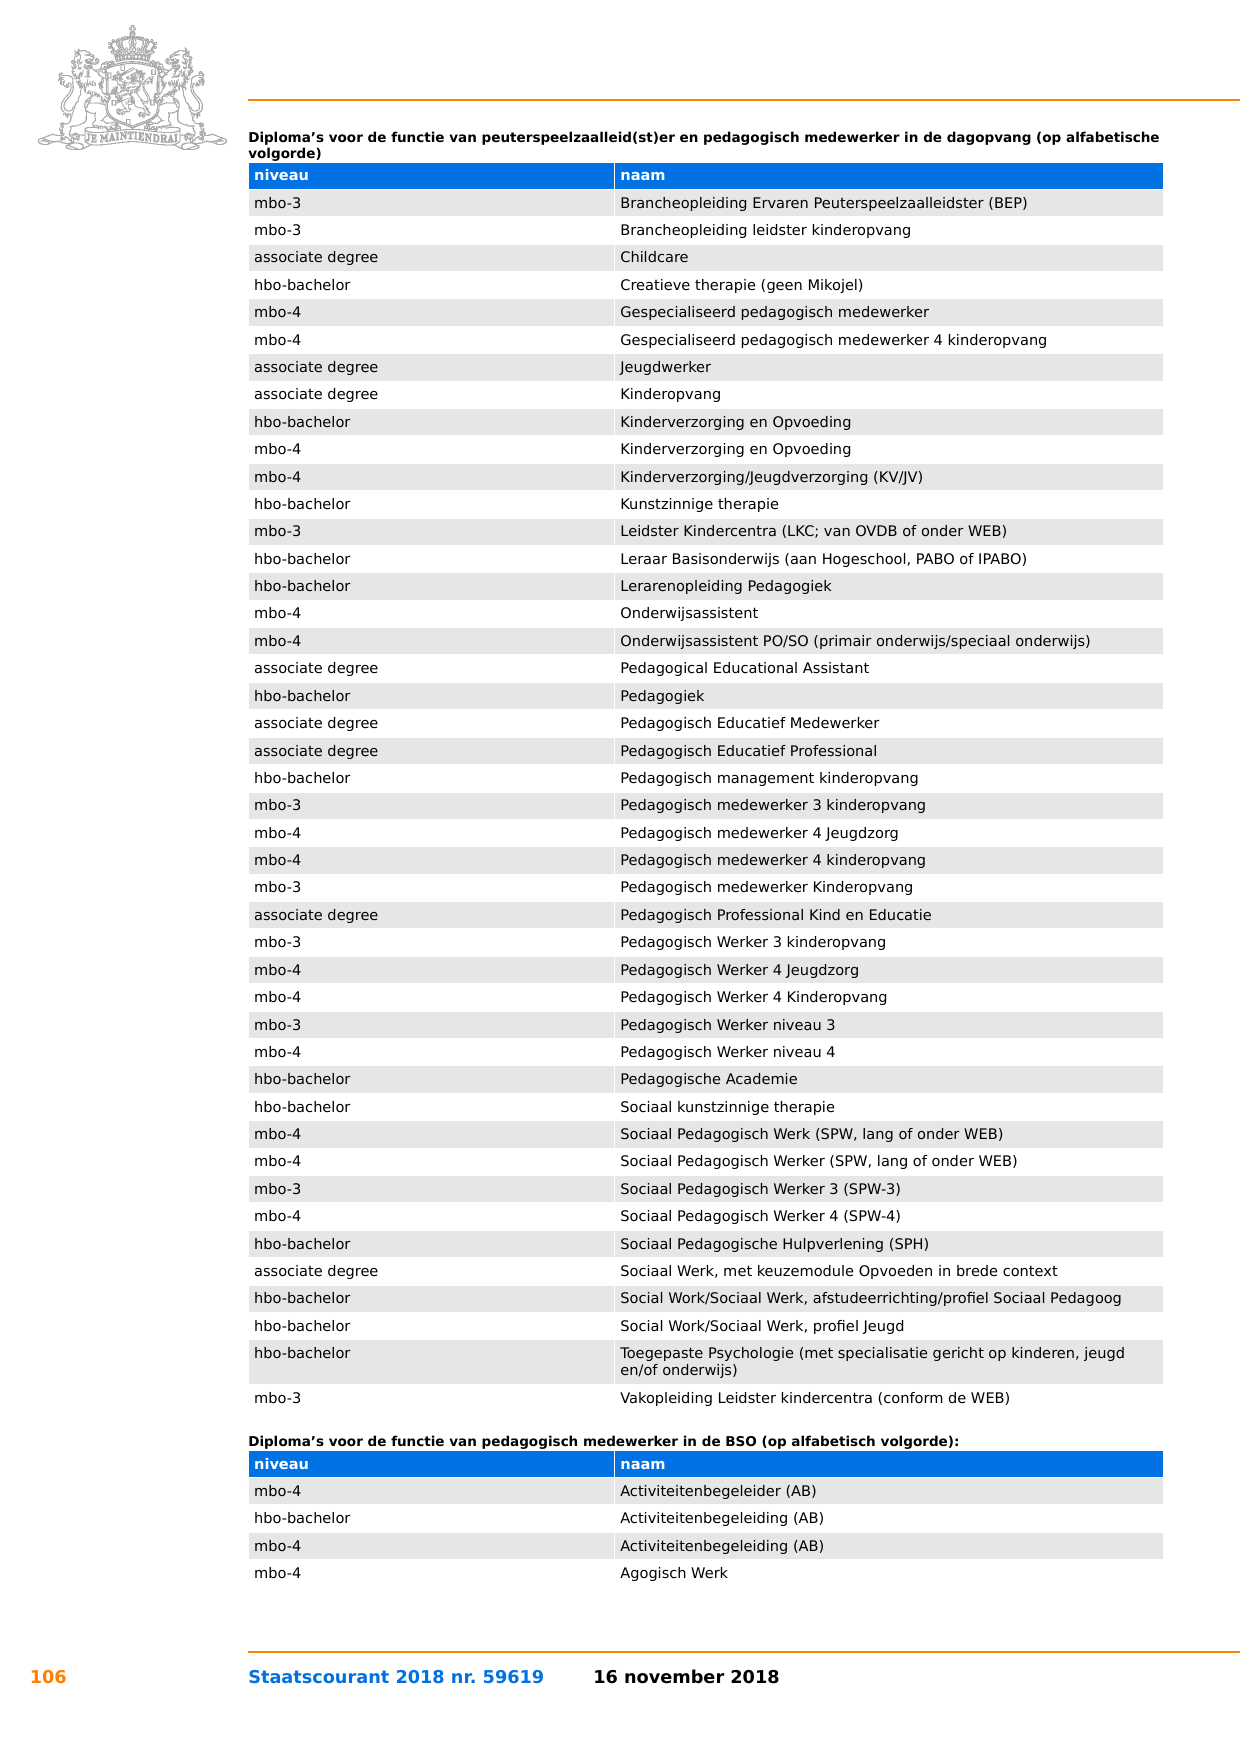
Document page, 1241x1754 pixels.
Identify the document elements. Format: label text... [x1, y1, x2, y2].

table_cell Leidster Kindercentra (LKC; van OVDB of onder WEB) [615, 519, 1163, 545]
table_cell Kinderverzorging/Jeugdverzorging (KV/JV) [615, 464, 1163, 490]
table_cell mbo-3 [249, 793, 614, 819]
table_cell Leraar Basisonderwijs (aan Hogeschool, PABO of IPABO) [615, 546, 1163, 572]
table_cell Brancheopleiding Ervaren Peuterspeelzaalleidster (BEP) [615, 190, 1163, 216]
table_cell Pedagogische Academie [615, 1066, 1163, 1093]
table_cell Pedagogisch medewerker 4 kinderopvang [615, 847, 1163, 874]
table_cell hbo-bachelor [249, 1066, 614, 1093]
table_cell Pedagogisch medewerker 4 Jeugdzorg [615, 820, 1163, 846]
table_cell Pedagogisch Werker 4 Kinderopvang [615, 984, 1163, 1011]
table_cell Activiteitenbegeleiding (AB) [615, 1506, 1163, 1532]
table_cell niveau [249, 163, 614, 189]
table_cell Vakopleiding Leidster kindercentra (conform de WEB) [615, 1385, 1163, 1411]
table_cell mbo-4 [249, 436, 614, 463]
table_cell Pedagogisch Werker 3 kinderopvang [615, 930, 1163, 956]
table_cell Agogisch Werk [615, 1560, 1163, 1587]
table_cell hbo-bachelor [249, 1313, 614, 1339]
table_cell Pedagogisch Werker niveau 3 [615, 1012, 1163, 1038]
table_cell mbo-3 [249, 1385, 614, 1411]
table_cell Pedagogisch Educatief Professional [615, 738, 1163, 764]
table_cell hbo-bachelor [249, 1231, 614, 1257]
table_cell Onderwijsassistent PO/SO (primair onderwijs/speciaal onderwijs) [615, 628, 1163, 654]
table_cell Lerarenopleiding Pedagogiek [615, 573, 1163, 600]
table_cell associate degree [249, 656, 614, 682]
table_cell Pedagogisch Werker 4 Jeugdzorg [615, 957, 1163, 983]
table_cell associate degree [249, 738, 614, 764]
picture [38, 25, 227, 150]
table_cell mbo-4 [249, 847, 614, 874]
table_cell Pedagogical Educational Assistant [615, 656, 1163, 682]
table_cell mbo-4 [249, 984, 614, 1011]
table_cell Sociaal Pedagogisch Werker (SPW, lang of onder WEB) [615, 1149, 1163, 1175]
table_cell Pedagogisch medewerker Kinderopvang [615, 875, 1163, 901]
table_cell Pedagogisch Werker niveau 4 [615, 1039, 1163, 1065]
table_cell hbo-bachelor [249, 1094, 614, 1120]
table_cell hbo-bachelor [249, 1286, 614, 1312]
table_cell hbo-bachelor [249, 683, 614, 709]
table_cell Onderwijsassistent [615, 601, 1163, 627]
table_cell mbo-3 [249, 1176, 614, 1202]
table_cell Sociaal Pedagogisch Werk (SPW, lang of onder WEB) [615, 1121, 1163, 1148]
table_cell Activiteitenbegeleider (AB) [615, 1478, 1163, 1504]
table_cell Sociaal Pedagogisch Werker 3 (SPW-3) [615, 1176, 1163, 1202]
table_cell mbo-4 [249, 1560, 614, 1587]
table_cell hbo-bachelor [249, 765, 614, 791]
table_cell mbo-3 [249, 519, 614, 545]
table_cell Pedagogisch management kinderopvang [615, 765, 1163, 791]
table_cell mbo-4 [249, 1039, 614, 1065]
table_cell Sociaal kunstzinnige therapie [615, 1094, 1163, 1120]
table_header Diploma’s voor de functie van pedagogisch medewerker in de BSO (op alfabetisch volgorde): [248, 1434, 1163, 1450]
table_cell associate degree [249, 902, 614, 928]
table_cell associate degree [249, 382, 614, 408]
table_cell Kunstzinnige therapie [615, 491, 1163, 517]
table_cell mbo-4 [249, 957, 614, 983]
table_cell mbo-4 [249, 1533, 614, 1559]
table_cell mbo-4 [249, 628, 614, 654]
table_cell naam [615, 163, 1163, 189]
table_cell Social Work/Sociaal Werk, profiel Jeugd [615, 1313, 1163, 1339]
table_cell Kinderverzorging en Opvoeding [615, 409, 1163, 435]
table_cell Kinderverzorging en Opvoeding [615, 436, 1163, 463]
table_cell associate degree [249, 245, 614, 271]
table_cell Pedagogiek [615, 683, 1163, 709]
table_cell niveau [249, 1451, 614, 1477]
table_cell Toegepaste Psychologie (met specialisatie gericht op kinderen, jeugd en/of onderwijs) [615, 1340, 1163, 1384]
table_cell Sociaal Pedagogisch Werker 4 (SPW-4) [615, 1204, 1163, 1230]
table_cell mbo-3 [249, 190, 614, 216]
table_cell mbo-4 [249, 820, 614, 846]
table_cell hbo-bachelor [249, 546, 614, 572]
table_cell mbo-3 [249, 930, 614, 956]
table_cell hbo-bachelor [249, 573, 614, 600]
table_cell hbo-bachelor [249, 1340, 614, 1384]
table_cell Gespecialiseerd pedagogisch medewerker 4 kinderopvang [615, 327, 1163, 353]
table_cell Pedagogisch medewerker 3 kinderopvang [615, 793, 1163, 819]
table_cell Kinderopvang [615, 382, 1163, 408]
table_header Diploma’s voor de functie van peuterspeelzaalleid(st)er en pedagogisch medewerker in de dagopvang (op alfabetische volgorde) [248, 130, 1163, 161]
table_cell mbo-4 [249, 327, 614, 353]
table_cell mbo-4 [249, 1204, 614, 1230]
table_cell hbo-bachelor [249, 491, 614, 517]
table_cell mbo-3 [249, 217, 614, 243]
table_cell Brancheopleiding leidster kinderopvang [615, 217, 1163, 243]
table_cell mbo-3 [249, 1012, 614, 1038]
table_cell associate degree [249, 710, 614, 737]
table_cell hbo-bachelor [249, 409, 614, 435]
table_cell associate degree [249, 1258, 614, 1284]
table_cell mbo-4 [249, 1121, 614, 1148]
table_cell mbo-4 [249, 601, 614, 627]
table_cell Creatieve therapie (geen Mikojel) [615, 272, 1163, 298]
table_cell Jeugdwerker [615, 354, 1163, 381]
table_cell Pedagogisch Educatief Medewerker [615, 710, 1163, 737]
table_cell naam [615, 1451, 1163, 1477]
table_cell mbo-3 [249, 875, 614, 901]
table_cell mbo-4 [249, 299, 614, 326]
table_cell Activiteitenbegeleiding (AB) [615, 1533, 1163, 1559]
table_cell mbo-4 [249, 464, 614, 490]
table_cell Social Work/Sociaal Werk, afstudeerrichting/profiel Sociaal Pedagoog [615, 1286, 1163, 1312]
table_cell hbo-bachelor [249, 272, 614, 298]
table_cell hbo-bachelor [249, 1506, 614, 1532]
table_cell Pedagogisch Professional Kind en Educatie [615, 902, 1163, 928]
table_cell associate degree [249, 354, 614, 381]
table_cell Gespecialiseerd pedagogisch medewerker [615, 299, 1163, 326]
table_cell Childcare [615, 245, 1163, 271]
table_cell mbo-4 [249, 1149, 614, 1175]
table_cell mbo-4 [249, 1478, 614, 1504]
table_cell Sociaal Pedagogische Hulpverlening (SPH) [615, 1231, 1163, 1257]
table_cell Sociaal Werk, met keuzemodule Opvoeden in brede context [615, 1258, 1163, 1284]
